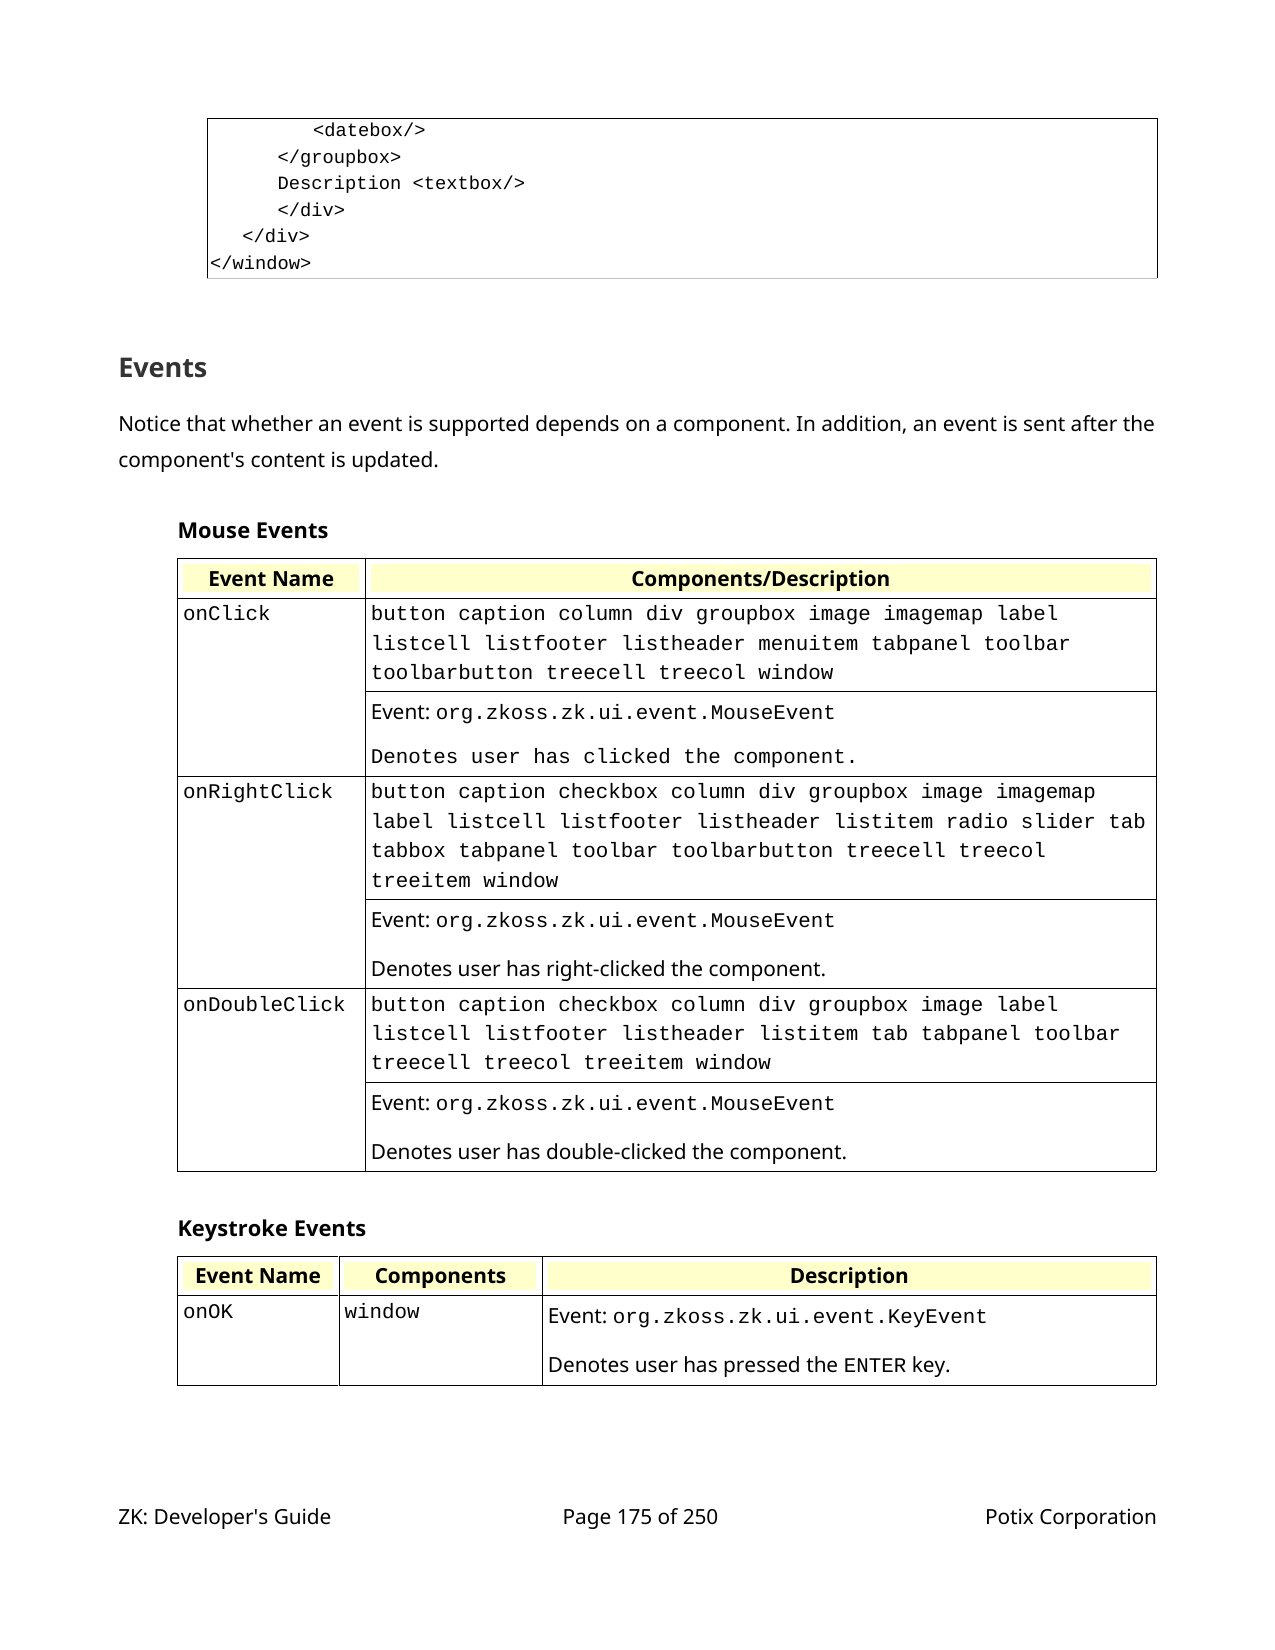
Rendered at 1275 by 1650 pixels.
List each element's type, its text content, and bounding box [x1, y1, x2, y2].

table_cell window [340, 1296, 542, 1385]
table_cell onOK [178, 1296, 338, 1385]
table_cell Event: org.zkoss.zk.ui.event.MouseEvent Denotes user has right-clicked the component. [366, 900, 1156, 988]
table_cell Event: org.zkoss.zk.ui.event.MouseEvent Denotes user has clicked the component. [366, 692, 1156, 776]
table_cell onRightClick [178, 777, 365, 988]
table_header Components/Description [366, 559, 1156, 598]
table_header Event Name [178, 559, 365, 598]
table_header button caption column div groupbox image imagemap label listcell listfooter listheader menuitem tabpanel toolbar toolbarbutton treecell treecol window [366, 599, 1156, 691]
table_header Event Name [178, 1257, 338, 1295]
text Notice that whether an event is supported depends on a component. In addition, an event is sent after the component's content is updated. [118, 409, 1157, 473]
table_header button caption checkbox column div groupbox image imagemap label listcell listfooter listheader listitem radio slider tab tabbox tabpanel toolbar toolbarbutton treecell treecol treeitem window [366, 777, 1156, 899]
table_cell onClick [178, 599, 365, 776]
table_cell Event: org.zkoss.zk.ui.event.KeyEvent Denotes user has pressed the ENTER key. [543, 1296, 1156, 1385]
table_cell onDoubleClick [178, 989, 365, 1171]
table_header Description [543, 1257, 1156, 1295]
subtitle Mouse Events [177, 515, 1157, 545]
table_header button caption checkbox column div groupbox image label listcell listfooter listheader listitem tab tabpanel toolbar treecell treecol treeitem window [366, 989, 1156, 1082]
table_header Components [340, 1257, 542, 1295]
subtitle Events [118, 349, 1157, 386]
text <datebox/> </groupbox> Description <textbox/> </div> </div> </window> [208, 119, 1157, 278]
table_cell Event: org.zkoss.zk.ui.event.MouseEvent Denotes user has double-clicked the component. [366, 1083, 1156, 1171]
subtitle Keystroke Events [177, 1213, 1157, 1243]
